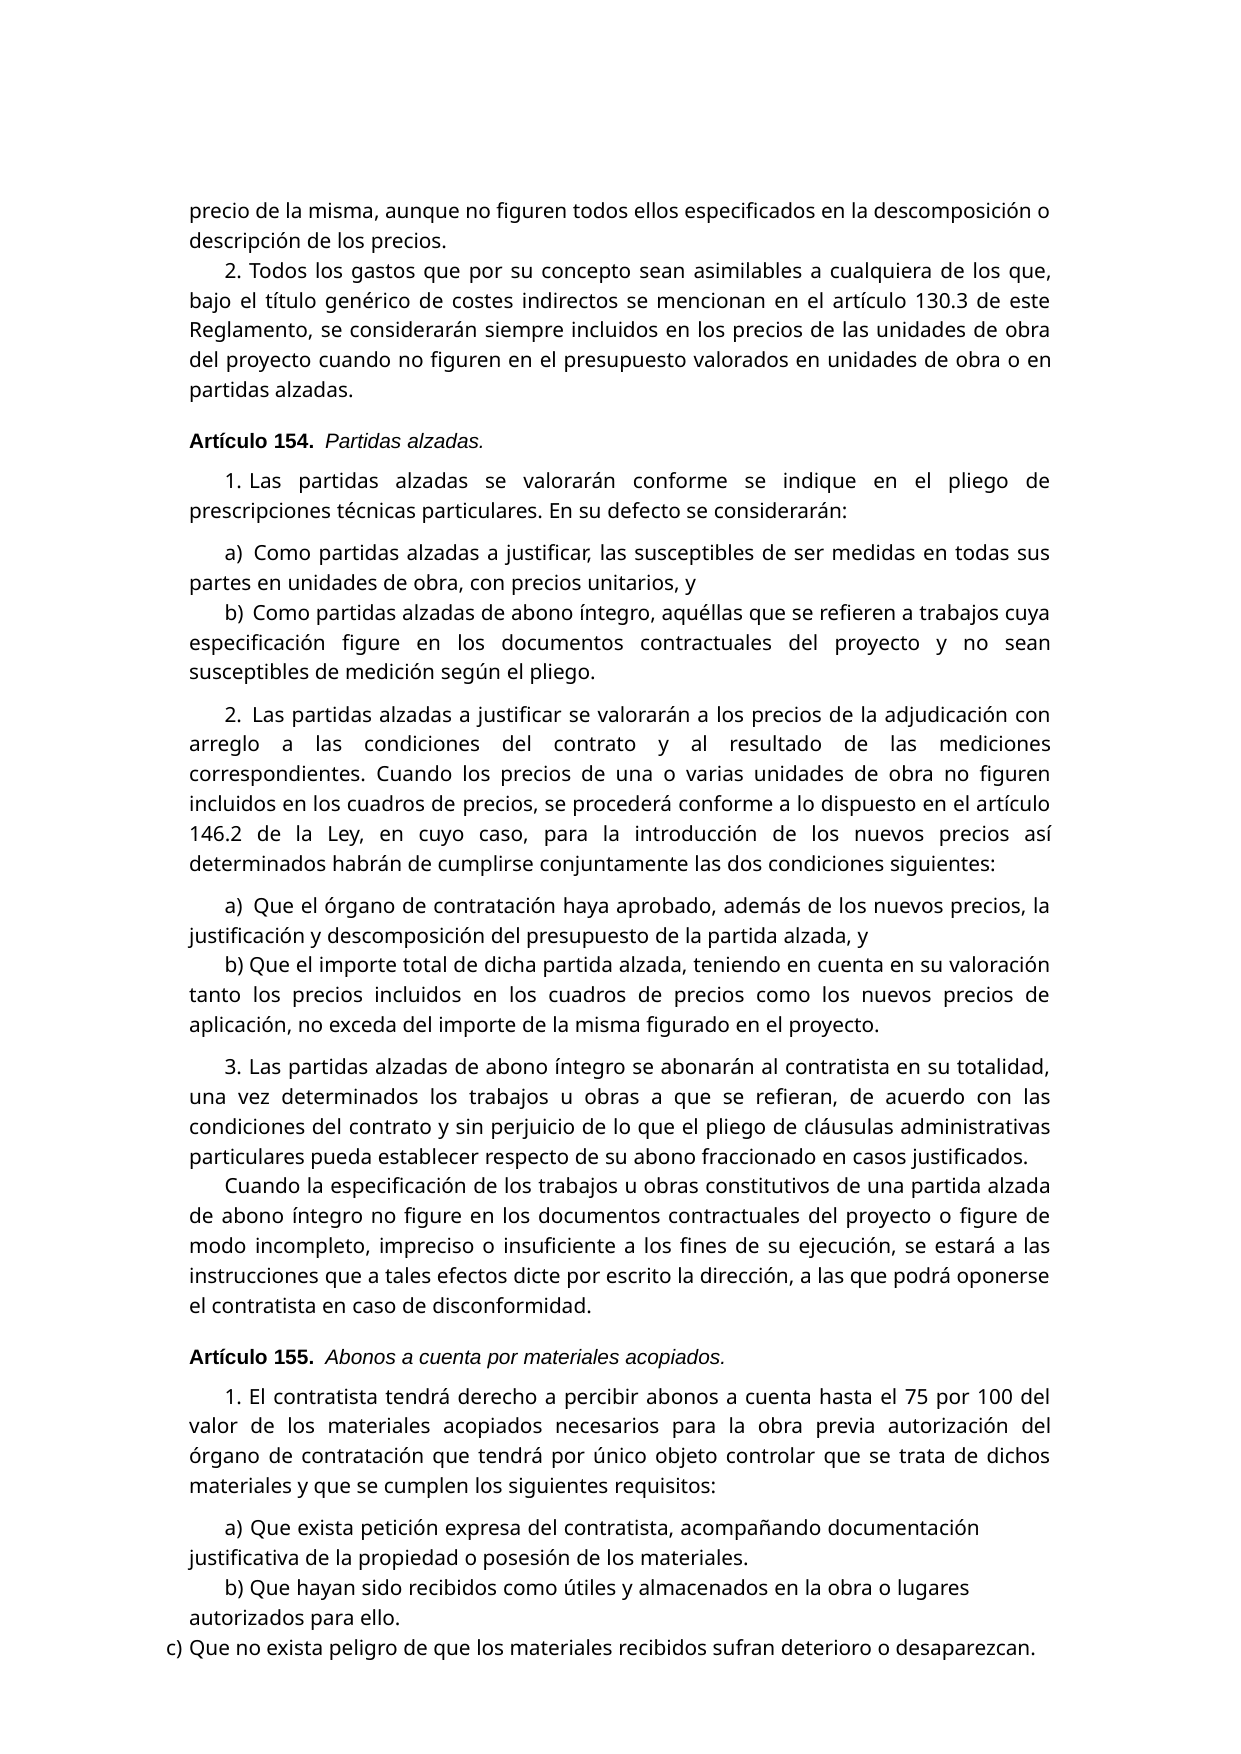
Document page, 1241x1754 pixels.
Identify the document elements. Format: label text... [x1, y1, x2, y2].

text precio de la misma, aunque no figuren todos ellos especificados en la descomposición o descripción de los precios. [189, 196, 1051, 255]
list Las partidas alzadas a justificar se valorarán a los precios de la adjudicación con arreglo a las condiciones del contrato y al resultado de las mediciones correspondientes. Cuando los precios de una o varias unidades de obra no figuren incluidos en los cuadros de precios, se procederá conforme a lo dispuesto en el artículo 146.2 de la Ley, en cuyo caso, para la introducción de los nuevos precios así determinados habrán de cumplirse conjuntamente las dos condiciones siguientes: [189, 700, 1051, 877]
list Que no exista peligro de que los materiales recibidos sufran deterioro o desaparezcan. [166, 1633, 1184, 1661]
list Como partidas alzadas a justificar, las susceptibles de ser medidas en todas sus partes en unidades de obra, con precios unitarios, y [189, 538, 1051, 596]
text Cuando la especificación de los trabajos u obras constitutivos de una partida alzada de abono íntegro no figure en los documentos contractuales del proyecto o figure de modo incompleto, impreciso o insuficiente a los fines de su ejecución, se estará a las instrucciones que a tales efectos dicte por escrito la dirección, a las que podrá oponerse el contratista en caso de disconformidad. [189, 1172, 1051, 1319]
list Que el órgano de contratación haya aprobado, además de los nuevos precios, la justificación y descomposición del presupuesto de la partida alzada, y [189, 891, 1051, 949]
list Las partidas alzadas de abono íntegro se abonarán al contratista en su totalidad, una vez determinados los trabajos u obras a que se refieran, de acuerdo con las condiciones del contrato y sin perjuicio de lo que el pliego de cláusulas administrativas particulares pueda establecer respecto de su abono fraccionado en casos justificados. [189, 1052, 1051, 1170]
list Que exista petición expresa del contratista, acompañando documentación justificativa de la propiedad o posesión de los materiales. [189, 1513, 1051, 1572]
list Que el importe total de dicha partida alzada, teniendo en cuenta en su valoración tanto los precios incluidos en los cuadros de precios como los nuevos precios de aplicación, no exceda del importe de la misma figurado en el proyecto. [189, 951, 1051, 1038]
list Como partidas alzadas de abono íntegro, aquéllas que se refieren a trabajos cuya especificación figure en los documentos contractuales del proyecto y no sean susceptibles de medición según el pliego. [189, 598, 1051, 686]
list Todos los gastos que por su concepto sean asimilables a cualquiera de los que, bajo el título genérico de costes indirectos se mencionan en el artículo 130.3 de este Reglamento, se considerarán siempre incluidos en los precios de las unidades de obra del proyecto cuando no figuren en el presupuesto valorados en unidades de obra o en partidas alzadas. [189, 256, 1051, 404]
list Que hayan sido recibidos como útiles y almacenados en la obra o lugares autorizados para ello. [189, 1573, 1051, 1631]
list El contratista tendrá derecho a percibir abonos a cuenta hasta el 75 por 100 del valor de los materiales acopiados necesarios para la obra previa autorización del órgano de contratación que tendrá por único objeto controlar que se trata de dichos materiales y que se cumplen los siguientes requisitos: [189, 1382, 1052, 1499]
text Artículo 155. Abonos a cuenta por materiales acopiados. [189, 1344, 1184, 1368]
text Artículo 154. Partidas alzadas. [189, 429, 1184, 453]
list Las partidas alzadas se valorarán conforme se indique en el pliego de prescripciones técnicas particulares. En su defecto se considerarán: [189, 466, 1051, 524]
